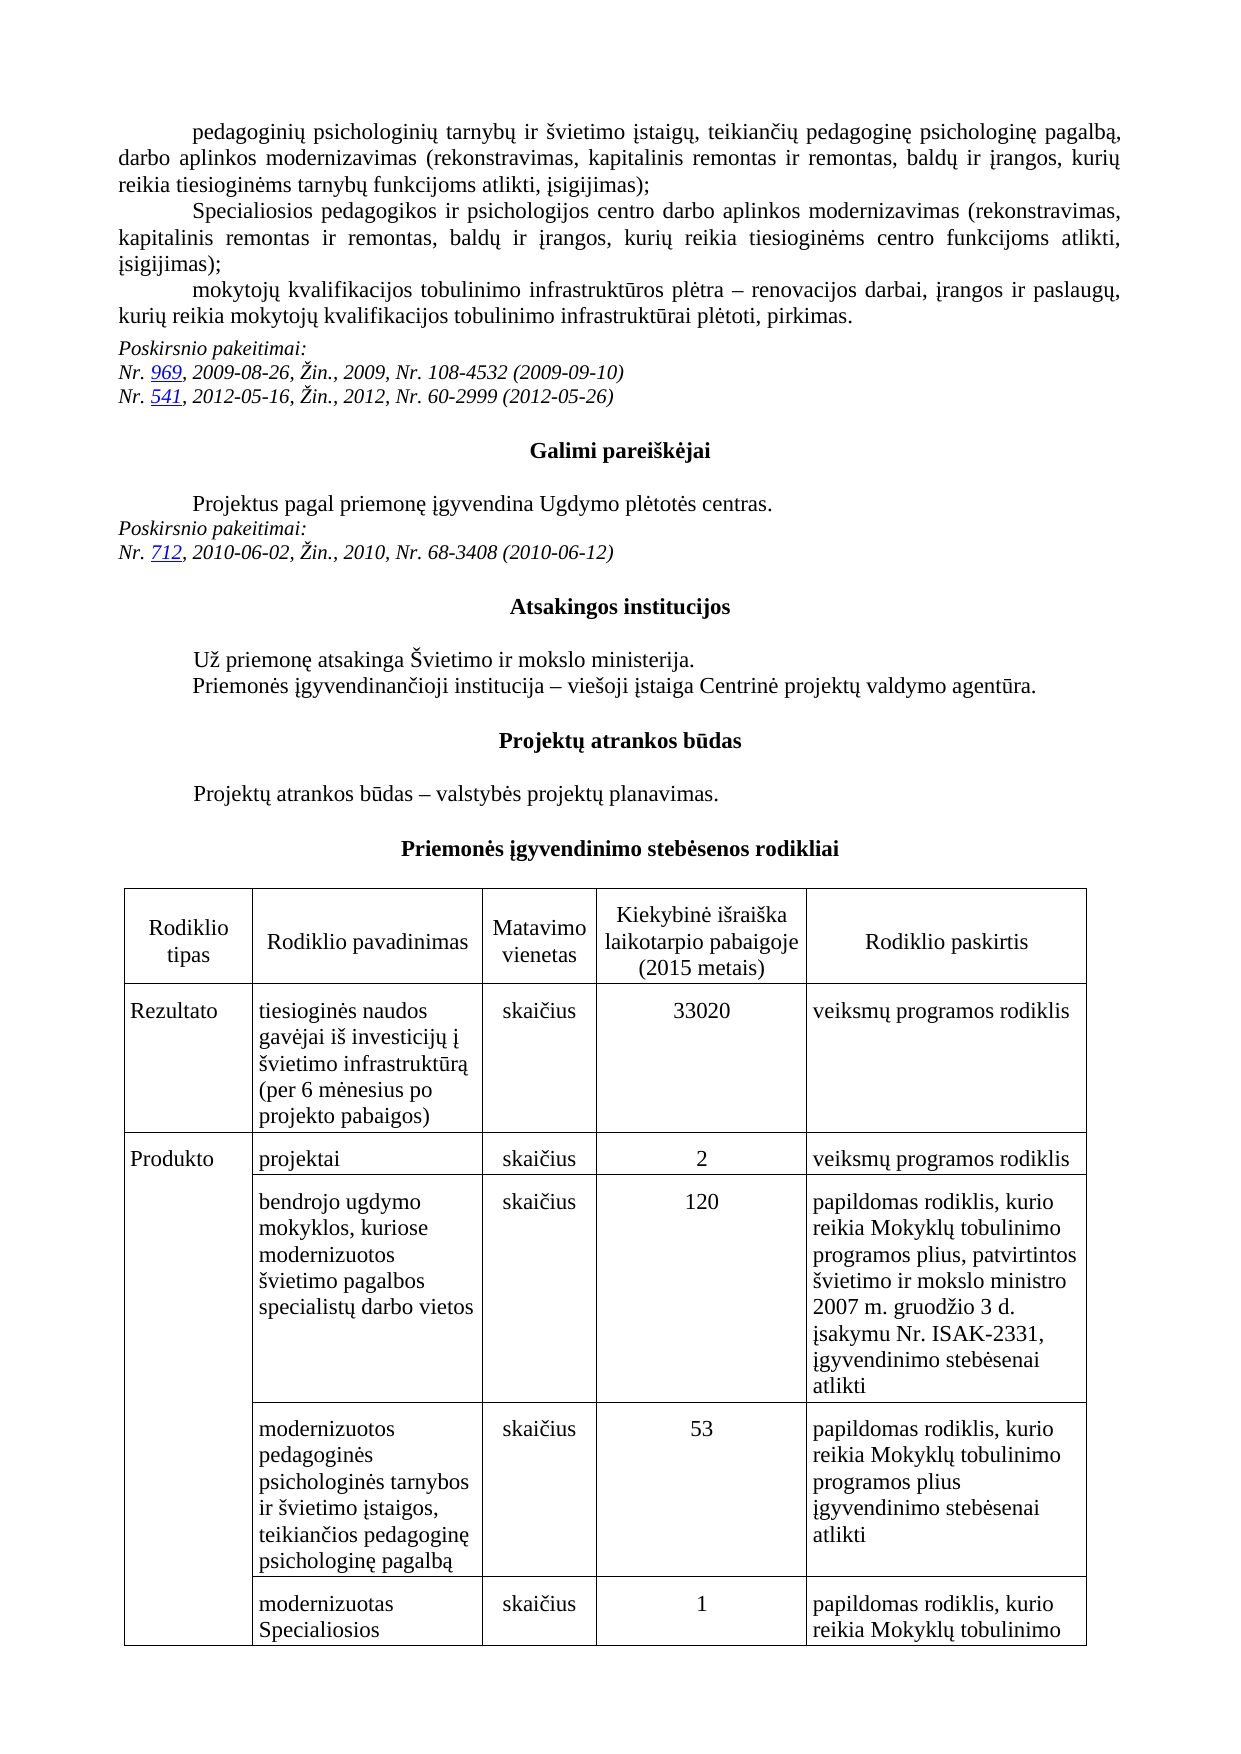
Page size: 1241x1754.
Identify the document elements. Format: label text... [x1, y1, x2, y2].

text mokytojų kvalifikacijos tobulinimo infrastruktūros plėtra – renovacijos darbai, įrangos ir paslaugų, kurių reikia mokytojų kvalifikacijos tobulinimo infrastruktūrai plėtoti, pirkimas. [118, 276, 1122, 329]
table_cell 53 [597, 1403, 806, 1576]
table_cell veiksmų programos rodiklis [807, 1133, 1086, 1174]
table_cell Produkto [125, 1133, 252, 1645]
text Projektus pagal priemonę įgyvendina Ugdymo plėtotės centras. [118, 490, 1122, 516]
text pedagoginių psichologinių tarnybų ir švietimo įstaigų, teikiančių pedagoginę psichologinę pagalbą, darbo aplinkos modernizavimas (rekonstravimas, kapitalinis remontas ir remontas, baldų ir įrangos, kurių reikia tiesioginėms tarnybų funkcijoms atlikti, įsigijimas); [118, 118, 1122, 197]
table_header Kiekybinė išraiška laikotarpio pabaigoje (2015 metais) [597, 889, 806, 983]
table_cell skaičius [483, 984, 596, 1132]
text Priemonės įgyvendinimo stebėsenos rodikliai [118, 835, 1122, 861]
text Priemonės įgyvendinančioji institucija – viešoji įstaiga Centrinė projektų valdymo agentūra. [118, 672, 1122, 698]
table_cell tiesioginės naudos gavėjai iš investicijų į švietimo infrastruktūrą (per 6 mėnesius po projekto pabaigos) [253, 984, 482, 1132]
text Poskirsnio pakeitimai: [118, 336, 1122, 360]
text Atsakingos institucijos [118, 593, 1122, 619]
table_header Rodiklio tipas [125, 889, 252, 983]
table_cell bendrojo ugdymo mokyklos, kuriose modernizuotos švietimo pagalbos specialistų darbo vietos [253, 1175, 482, 1402]
table_cell skaičius [483, 1133, 596, 1174]
text Projektų atrankos būdas [118, 727, 1122, 754]
text Poskirsnio pakeitimai: [118, 516, 1122, 540]
table_cell projektai [253, 1133, 482, 1174]
table_cell 33020 [597, 984, 806, 1132]
table_header Rodiklio pavadinimas [253, 889, 482, 983]
table_cell 2 [597, 1133, 806, 1174]
table_cell veiksmų programos rodiklis [807, 984, 1086, 1132]
table_cell papildomas rodiklis, kurio reikia Mokyklų tobulinimo programos plius įgyvendinimo stebėsenai atlikti [807, 1403, 1086, 1576]
table_cell Rezultato [125, 984, 252, 1132]
table_cell 120 [597, 1175, 806, 1402]
text Projektų atrankos būdas – valstybės projektų planavimas. [156, 780, 1122, 806]
table_cell skaičius [483, 1577, 596, 1645]
table_header Matavimo vienetas [483, 889, 596, 983]
text Galimi pareiškėjai [118, 437, 1122, 463]
text Už priemonę atsakinga Švietimo ir mokslo ministerija. [118, 646, 1122, 672]
table_header Rodiklio paskirtis [807, 889, 1086, 983]
text Nr. 969, 2009-08-26, Žin., 2009, Nr. 108-4532 (2009-09-10) [118, 360, 1122, 384]
table_cell papildomas rodiklis, kurio reikia Mokyklų tobulinimo programos plius, patvirtintos švietimo ir mokslo ministro 2007 m. gruodžio 3 d. įsakymu Nr. ISAK-2331, įgyvendinimo stebėsenai atlikti [807, 1175, 1086, 1402]
text Nr. 541, 2012-05-16, Žin., 2012, Nr. 60-2999 (2012-05-26) [118, 384, 1122, 408]
table_cell skaičius [483, 1175, 596, 1402]
table_cell modernizuotos pedagoginės psichologinės tarnybos ir švietimo įstaigos, teikiančios pedagoginę psichologinę pagalbą [253, 1403, 482, 1576]
text Nr. 712, 2010-06-02, Žin., 2010, Nr. 68-3408 (2010-06-12) [118, 540, 1122, 564]
table_cell skaičius [483, 1403, 596, 1576]
table_cell modernizuotas Specialiosios [253, 1577, 482, 1645]
table_cell papildomas rodiklis, kurio reikia Mokyklų tobulinimo [807, 1577, 1086, 1645]
table_cell 1 [597, 1577, 806, 1645]
text Specialiosios pedagogikos ir psichologijos centro darbo aplinkos modernizavimas (rekonstravimas, kapitalinis remontas ir remontas, baldų ir įrangos, kurių reikia tiesioginėms centro funkcijoms atlikti, įsigijimas); [118, 197, 1122, 276]
